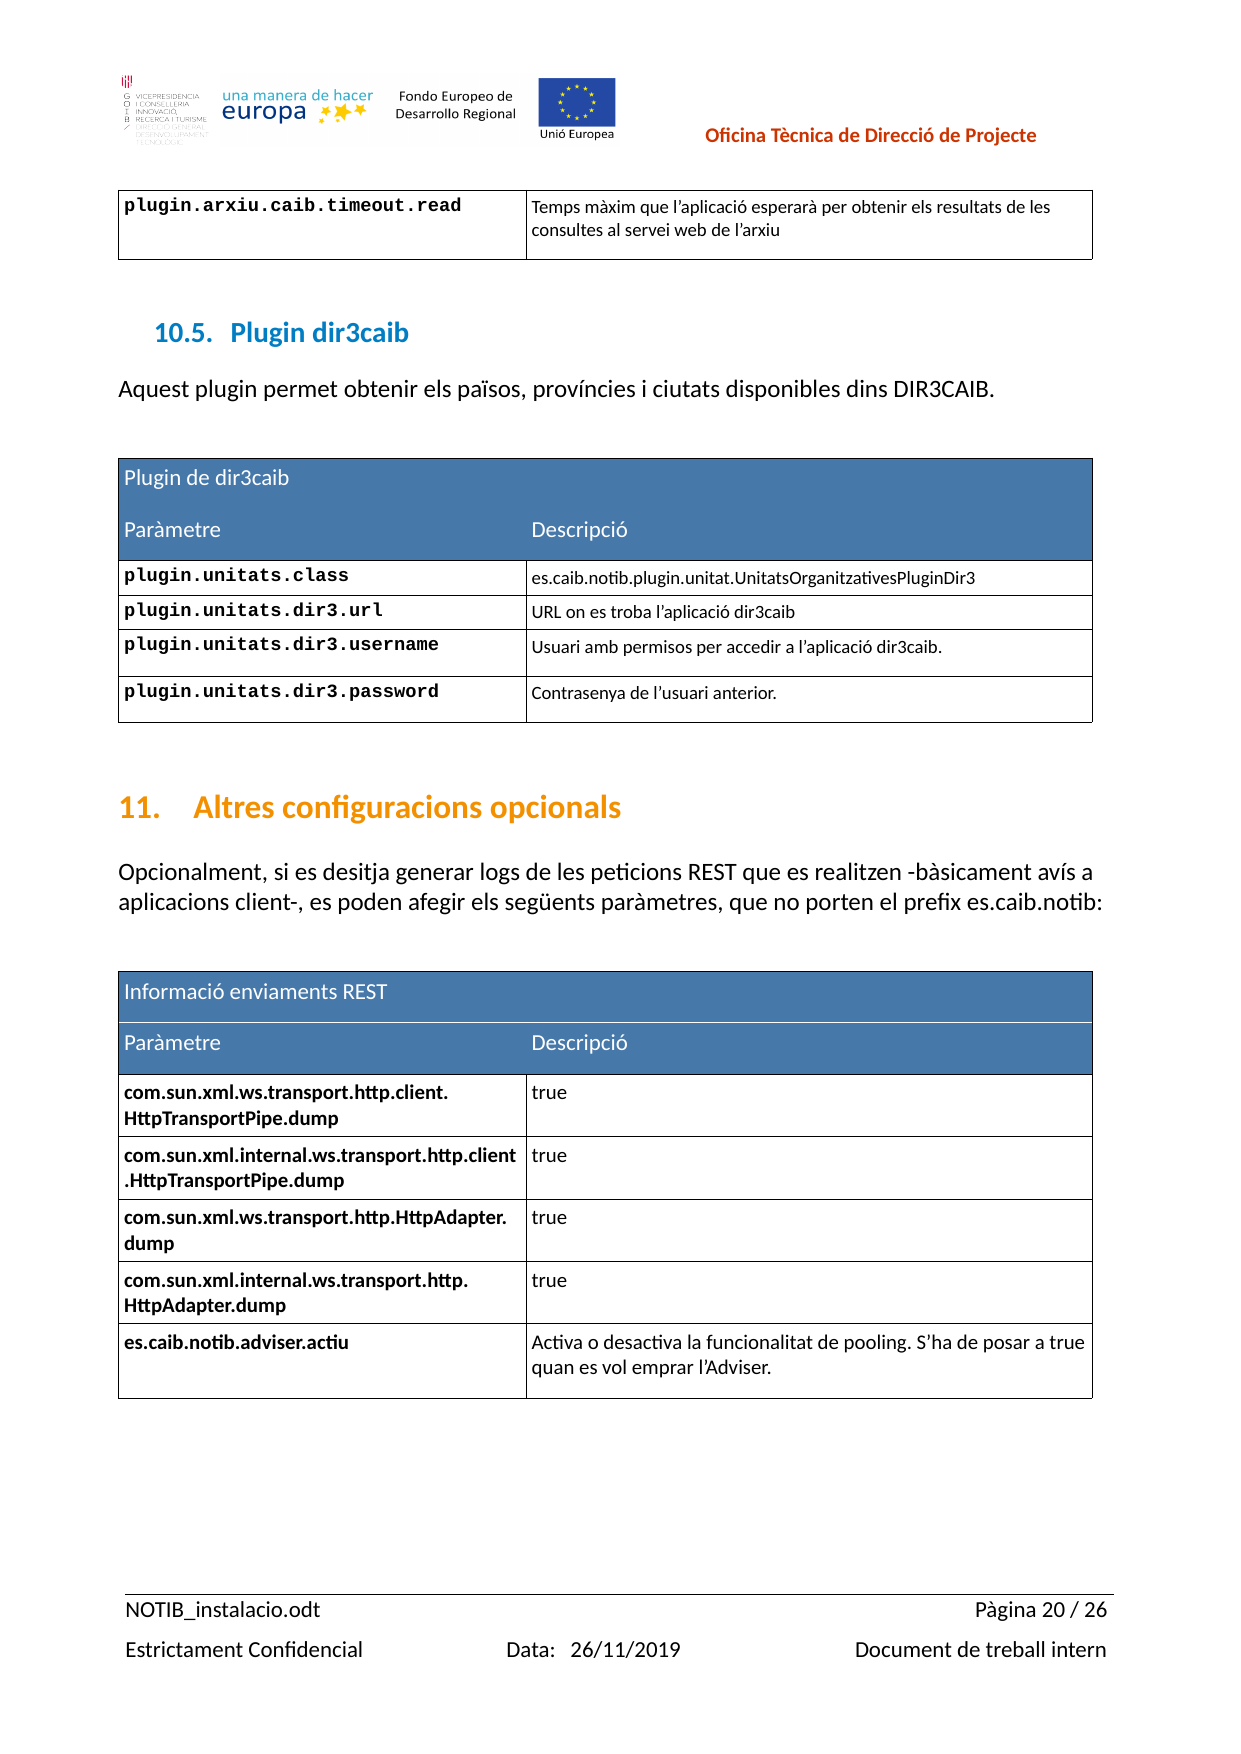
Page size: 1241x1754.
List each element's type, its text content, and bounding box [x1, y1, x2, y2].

table_header Plugin de dir3caib [119, 459, 1092, 509]
text Aquest plugin permet obtenir els països, províncies i ciutats disponibles dins DIR3CAIB. [118, 373, 1122, 404]
table_cell com.sun.xml.internal.ws.transport.http.client.HttpTransportPipe.dump [119, 1137, 526, 1198]
table_cell com.sun.xml.ws.transport.http.HttpAdapter. dump [119, 1200, 526, 1261]
table_cell true [527, 1262, 1092, 1323]
table_cell plugin.unitats.dir3.password [119, 677, 526, 722]
table_cell Descripció [526, 1023, 1092, 1074]
table_cell true [527, 1200, 1092, 1261]
table_header Informació enviaments REST [119, 972, 1092, 1022]
table_cell Usuari amb permisos per accedir a l’aplicació dir3caib. [527, 630, 1092, 676]
table_cell es.caib.notib.plugin.unitat.UnitatsOrganitzativesPluginDir3 [527, 561, 1092, 595]
subtitle Altres configuracions opcionals [118, 786, 1122, 827]
table_cell plugin.unitats.dir3.username [119, 630, 526, 676]
table_cell URL on es troba l’aplicació dir3caib [527, 596, 1092, 629]
table_cell true [527, 1075, 1092, 1136]
subtitle Plugin dir3caib [153, 314, 1122, 349]
table_cell true [527, 1137, 1092, 1198]
table_cell Temps màxim que l’aplicació esperarà per obtenir els resultats de les consultes al servei web de l’arxiu [527, 191, 1092, 259]
table_cell plugin.arxiu.caib.timeout.read [119, 191, 526, 259]
table_cell Paràmetre [119, 1023, 526, 1074]
table_cell plugin.unitats.class [119, 561, 526, 595]
table_cell Paràmetre [119, 509, 526, 560]
picture [219, 73, 621, 147]
table_cell Descripció [526, 509, 1092, 560]
picture [118, 73, 213, 147]
text Opcionalment, si es desitja generar logs de les peticions REST que es realitzen -bàsicament avís a aplicacions client-, es poden afegir els següents paràmetres, que no porten el prefix es.caib.notib: [118, 856, 1122, 917]
table_cell com.sun.xml.ws.transport.http.client. HttpTransportPipe.dump [119, 1075, 526, 1136]
table_cell plugin.unitats.dir3.url [119, 596, 526, 629]
table_cell es.caib.notib.adviser.actiu [119, 1324, 526, 1397]
table_cell com.sun.xml.internal.ws.transport.http. HttpAdapter.dump [119, 1262, 526, 1323]
table_cell Activa o desactiva la funcionalitat de pooling. S’ha de posar a true quan es vol emprar l’Adviser. [527, 1324, 1092, 1397]
table_cell Contrasenya de l’usuari anterior. [527, 677, 1092, 722]
